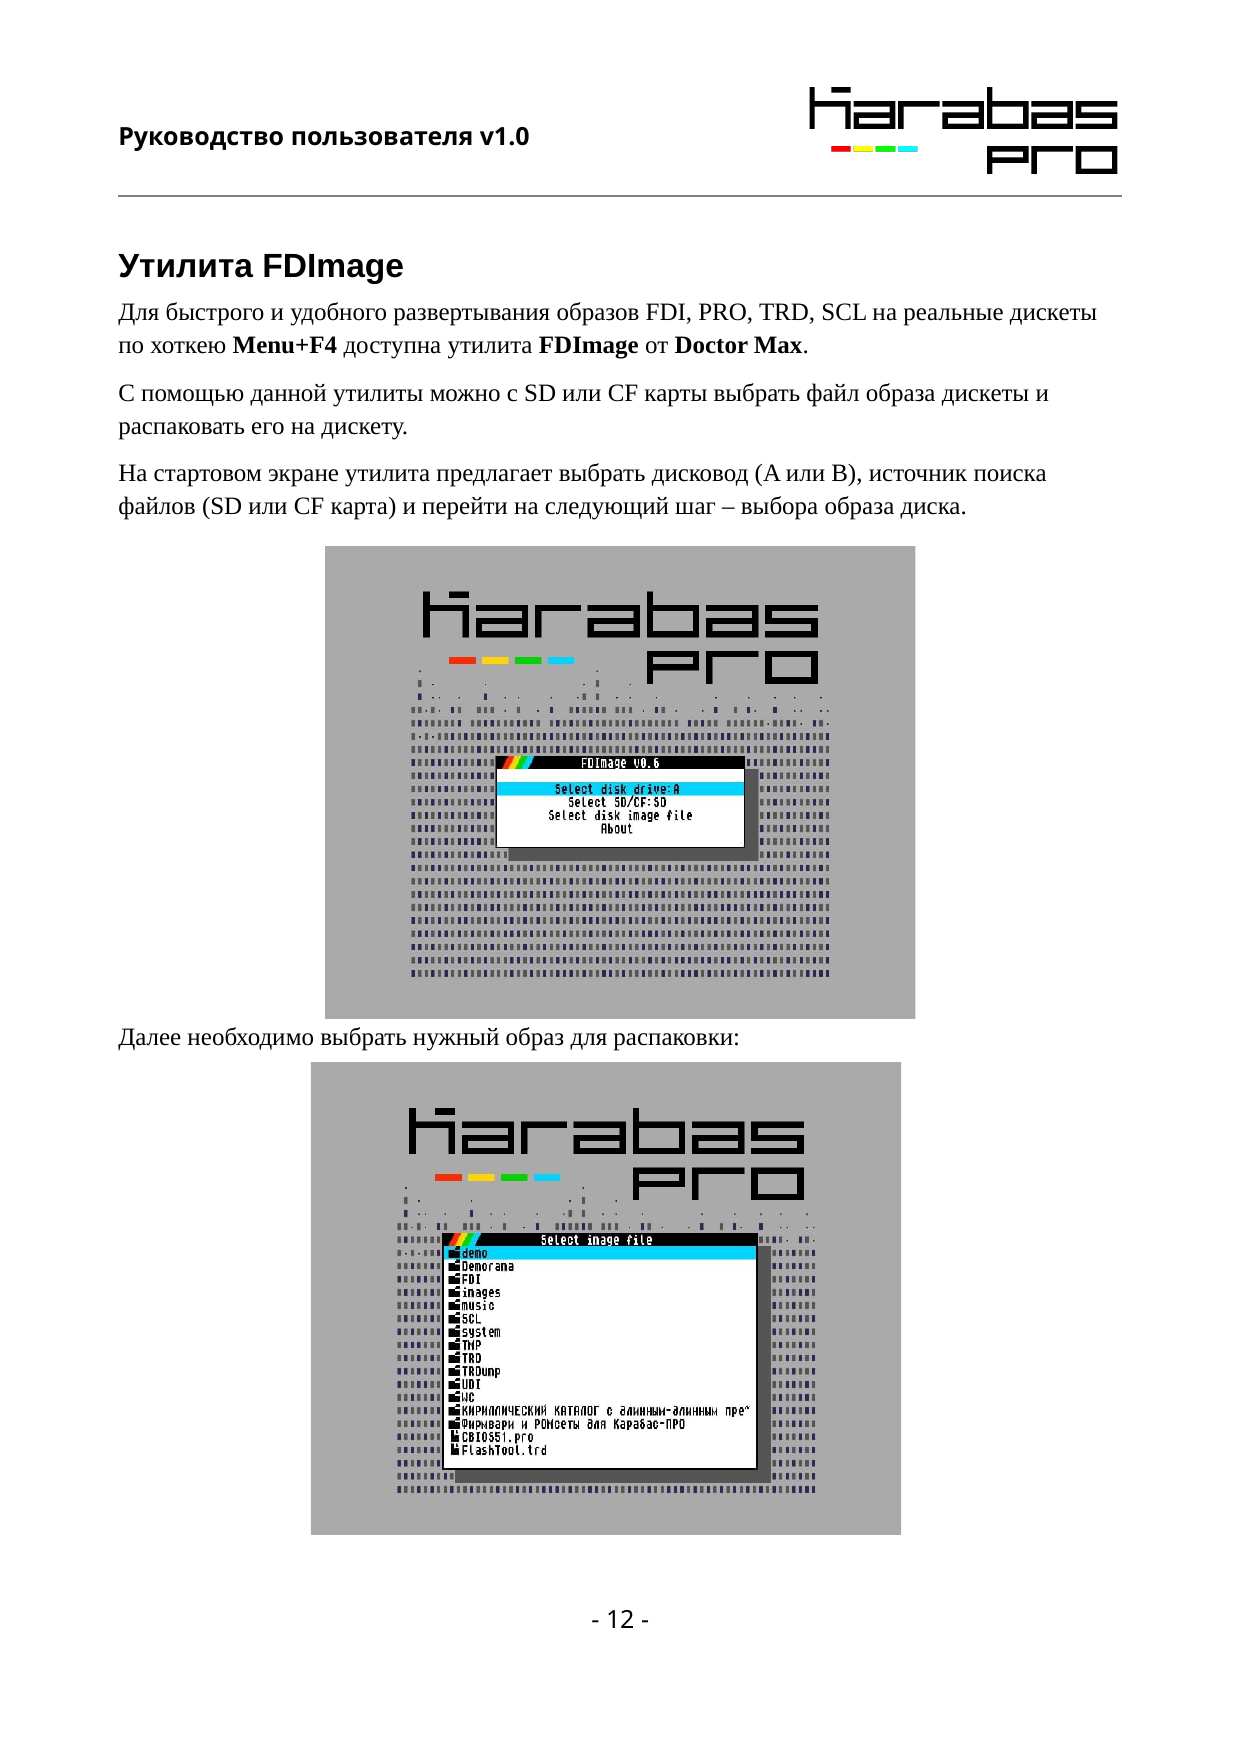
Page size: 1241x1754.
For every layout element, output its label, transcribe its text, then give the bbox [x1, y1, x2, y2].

text Для быстрого и удобного развертывания образов FDI, PRO, TRD, SCL на реальные дискеты по хоткею Menu+F4 доступна утилита FDImage от Doctor Max. [118, 297, 1122, 359]
text На стартовом экране утилита предлагает выбрать дисковод (A или B), источник поиска файлов (SD или CF карта) и перейти на следующий шаг – выбора образа диска. [118, 458, 1122, 520]
text С помощью данной утилиты можно с SD или CF карты выбрать файл образа дискеты и распаковать его на дискету. [118, 378, 1122, 439]
subtitle Утилита FDImage [118, 246, 1122, 285]
picture [325, 546, 916, 1019]
text Далее необходимо выбрать нужный образ для распаковки: [118, 1019, 1122, 1051]
picture [310, 1062, 902, 1535]
picture [809, 84, 1120, 174]
